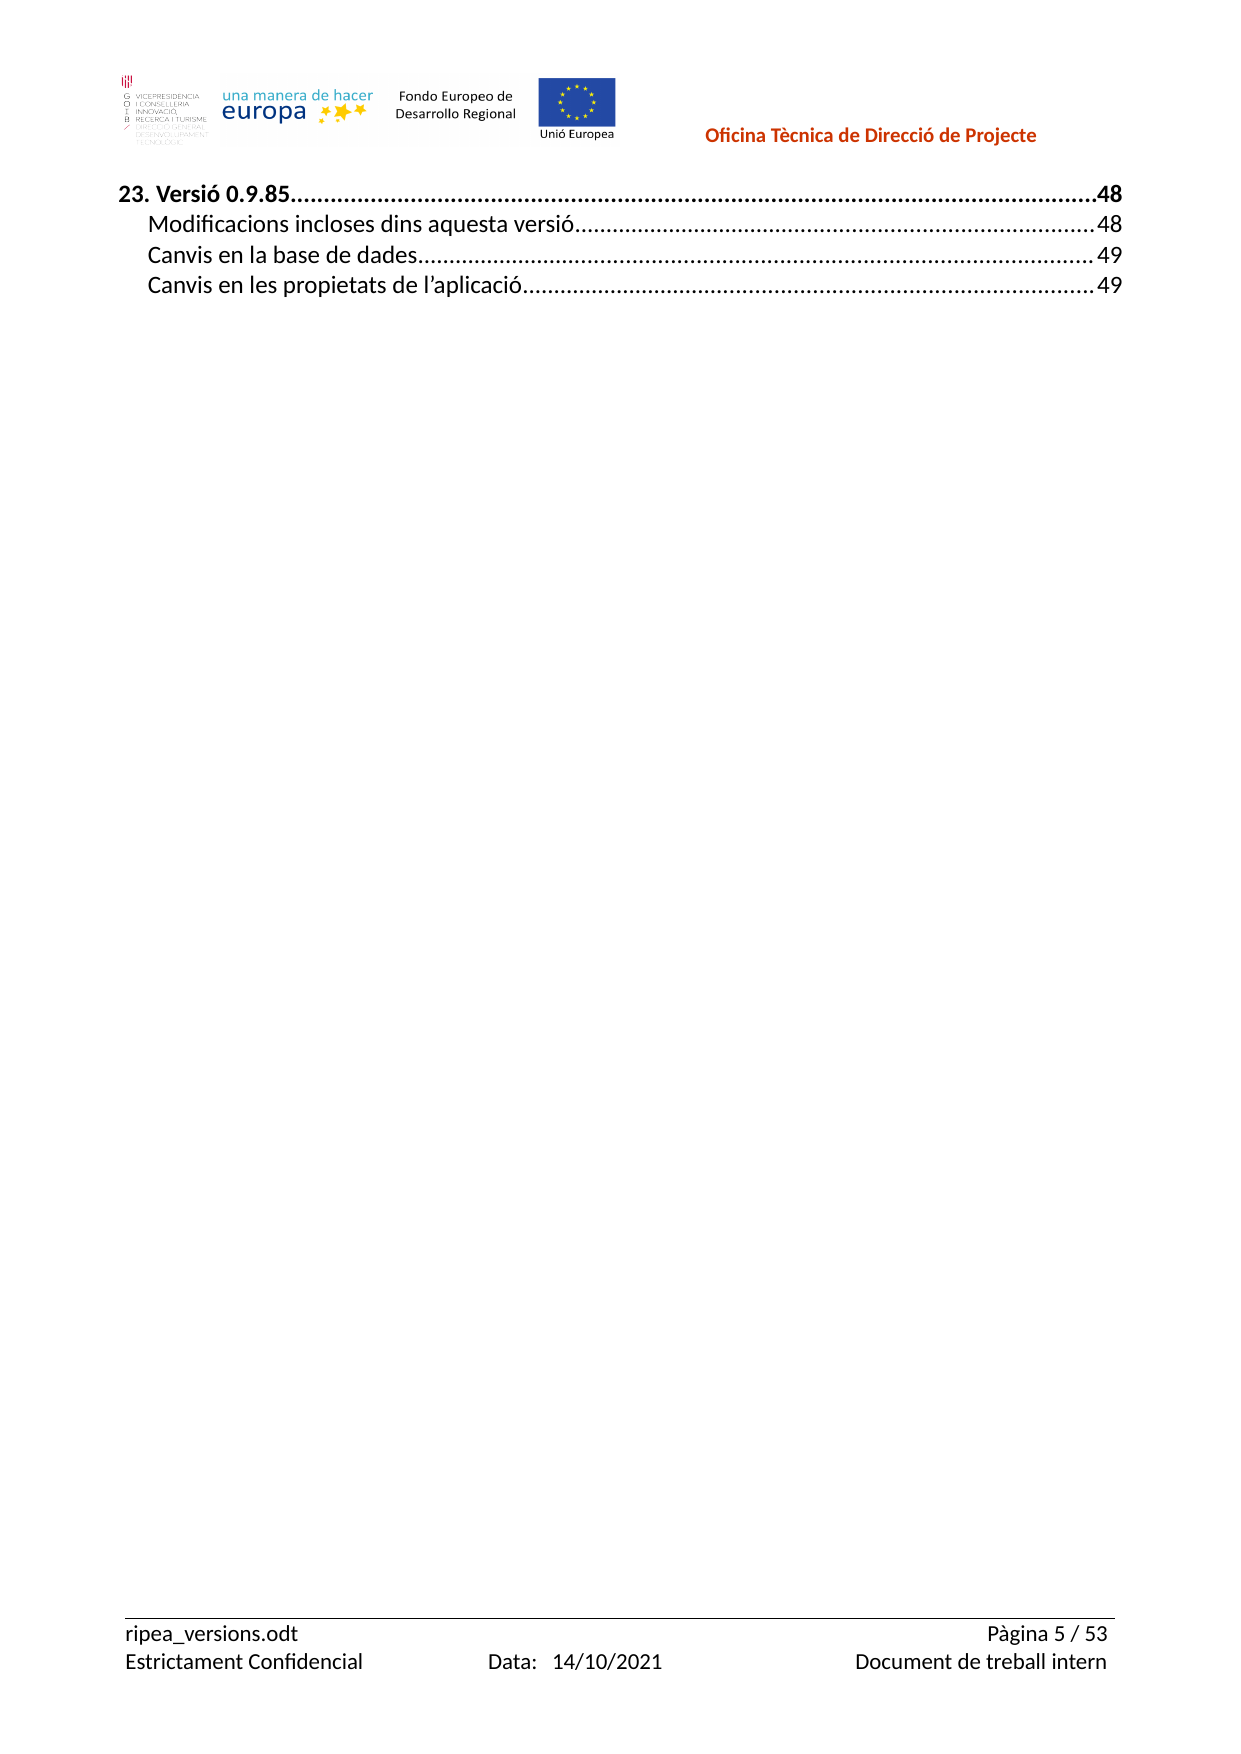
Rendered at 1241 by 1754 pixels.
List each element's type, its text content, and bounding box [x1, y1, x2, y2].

text Canvis en la base de dades 49 [148, 239, 1122, 269]
picture [118, 73, 213, 147]
text Modificacions incloses dins aquesta versió 48 [148, 208, 1122, 239]
picture [219, 73, 621, 147]
text 23. Versió 0.9.85 48 [118, 178, 1122, 208]
text Canvis en les propietats de l’aplicació 49 [148, 269, 1122, 300]
